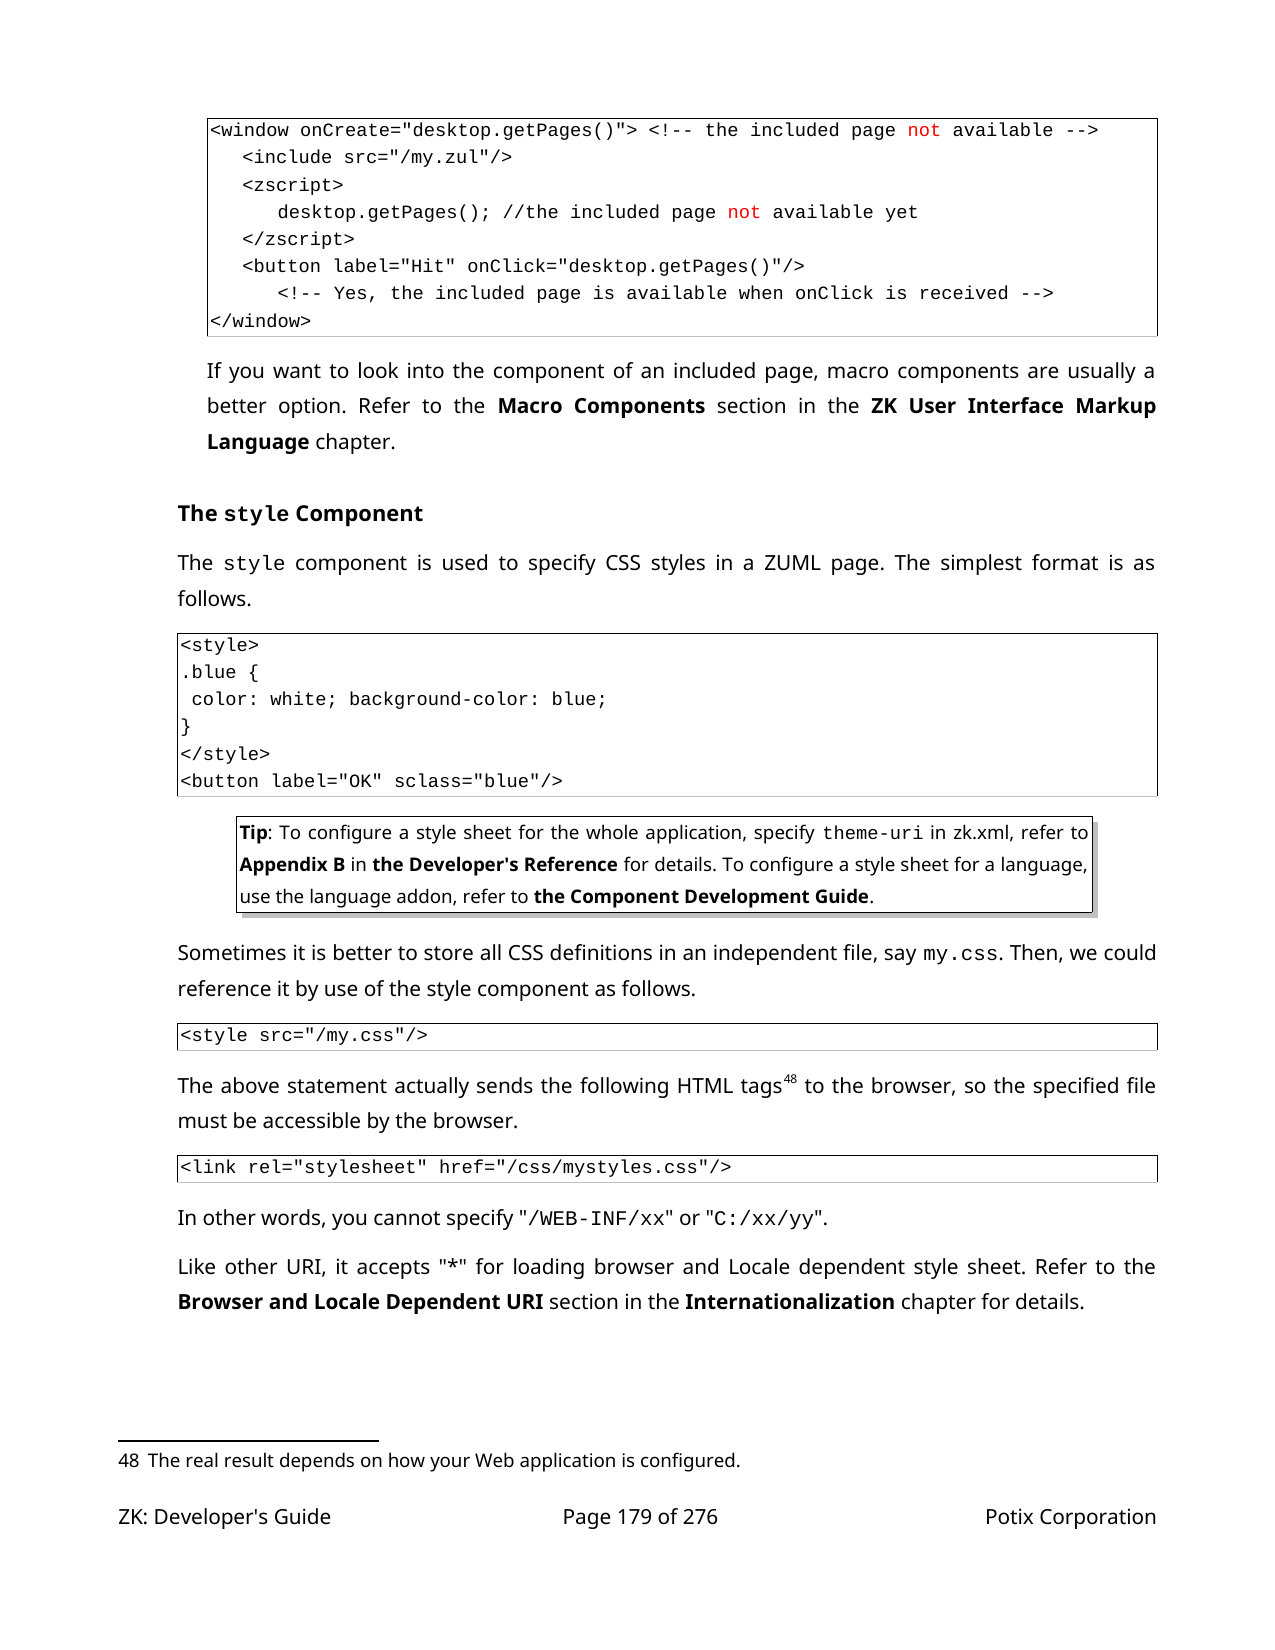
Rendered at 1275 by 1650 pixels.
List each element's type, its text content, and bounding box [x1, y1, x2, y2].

text Like other URI, it accepts "*" for loading browser and Locale dependent style sheet. Refer to the Browser and Locale Dependent URI section in the Internationalization chapter for details. [177, 1252, 1157, 1315]
text .blue { [178, 660, 1157, 684]
text <include src="/my.zul"/> [208, 145, 1157, 169]
text <zscript> [208, 172, 1157, 197]
text The style component is used to specify CSS styles in a ZUML page. The simplest format is as follows. [177, 548, 1157, 612]
text In other words, you cannot specify "/WEB-INF/xx" or "C:/xx/yy". [177, 1203, 1157, 1231]
text If you want to look into the component of an included page, macro components are usually a better option. Refer to the Macro Components section in the ZK User Interface Markup Language chapter. [207, 356, 1157, 455]
text <style> [178, 634, 1157, 657]
text color: white; background-color: blue; [178, 687, 1157, 711]
text </style> [178, 741, 1157, 766]
text The above statement actually sends the following HTML tags to the browser, so the specified file must be accessible by the browser. [177, 1071, 1157, 1134]
text <!-- Yes, the included page is available when onClick is received --> [208, 281, 1157, 306]
text } [178, 714, 1157, 738]
text <window onCreate="desktop.getPages()"> <!-- the included page not available --> [208, 119, 1157, 142]
text desktop.getPages(); //the included page not available yet [208, 200, 1157, 224]
text The real result depends on how your Web application is configured. [118, 1447, 1157, 1473]
text <button label="Hit" onClick="desktop.getPages()"/> [208, 254, 1157, 278]
text </window> [208, 308, 1157, 336]
text <style src="/my.css"/> [178, 1024, 1157, 1050]
text Tip: To configure a style sheet for the whole application, specify theme-uri in zk.xml, refer to Appendix B in the Developer's Reference for details. To configure a style sheet for a language, use the language addon, refer to the Component Development Guide. [237, 817, 1092, 912]
text <link rel="stylesheet" href="/css/mystyles.css"/> [178, 1156, 1157, 1182]
text </zscript> [208, 227, 1157, 251]
text Sometimes it is better to store all CSS definitions in an independent file, say my.css. Then, we could reference it by use of the style component as follows. [177, 938, 1157, 1002]
subtitle The style Component [177, 497, 1157, 528]
text <button label="OK" sclass="blue"/> [178, 768, 1157, 796]
